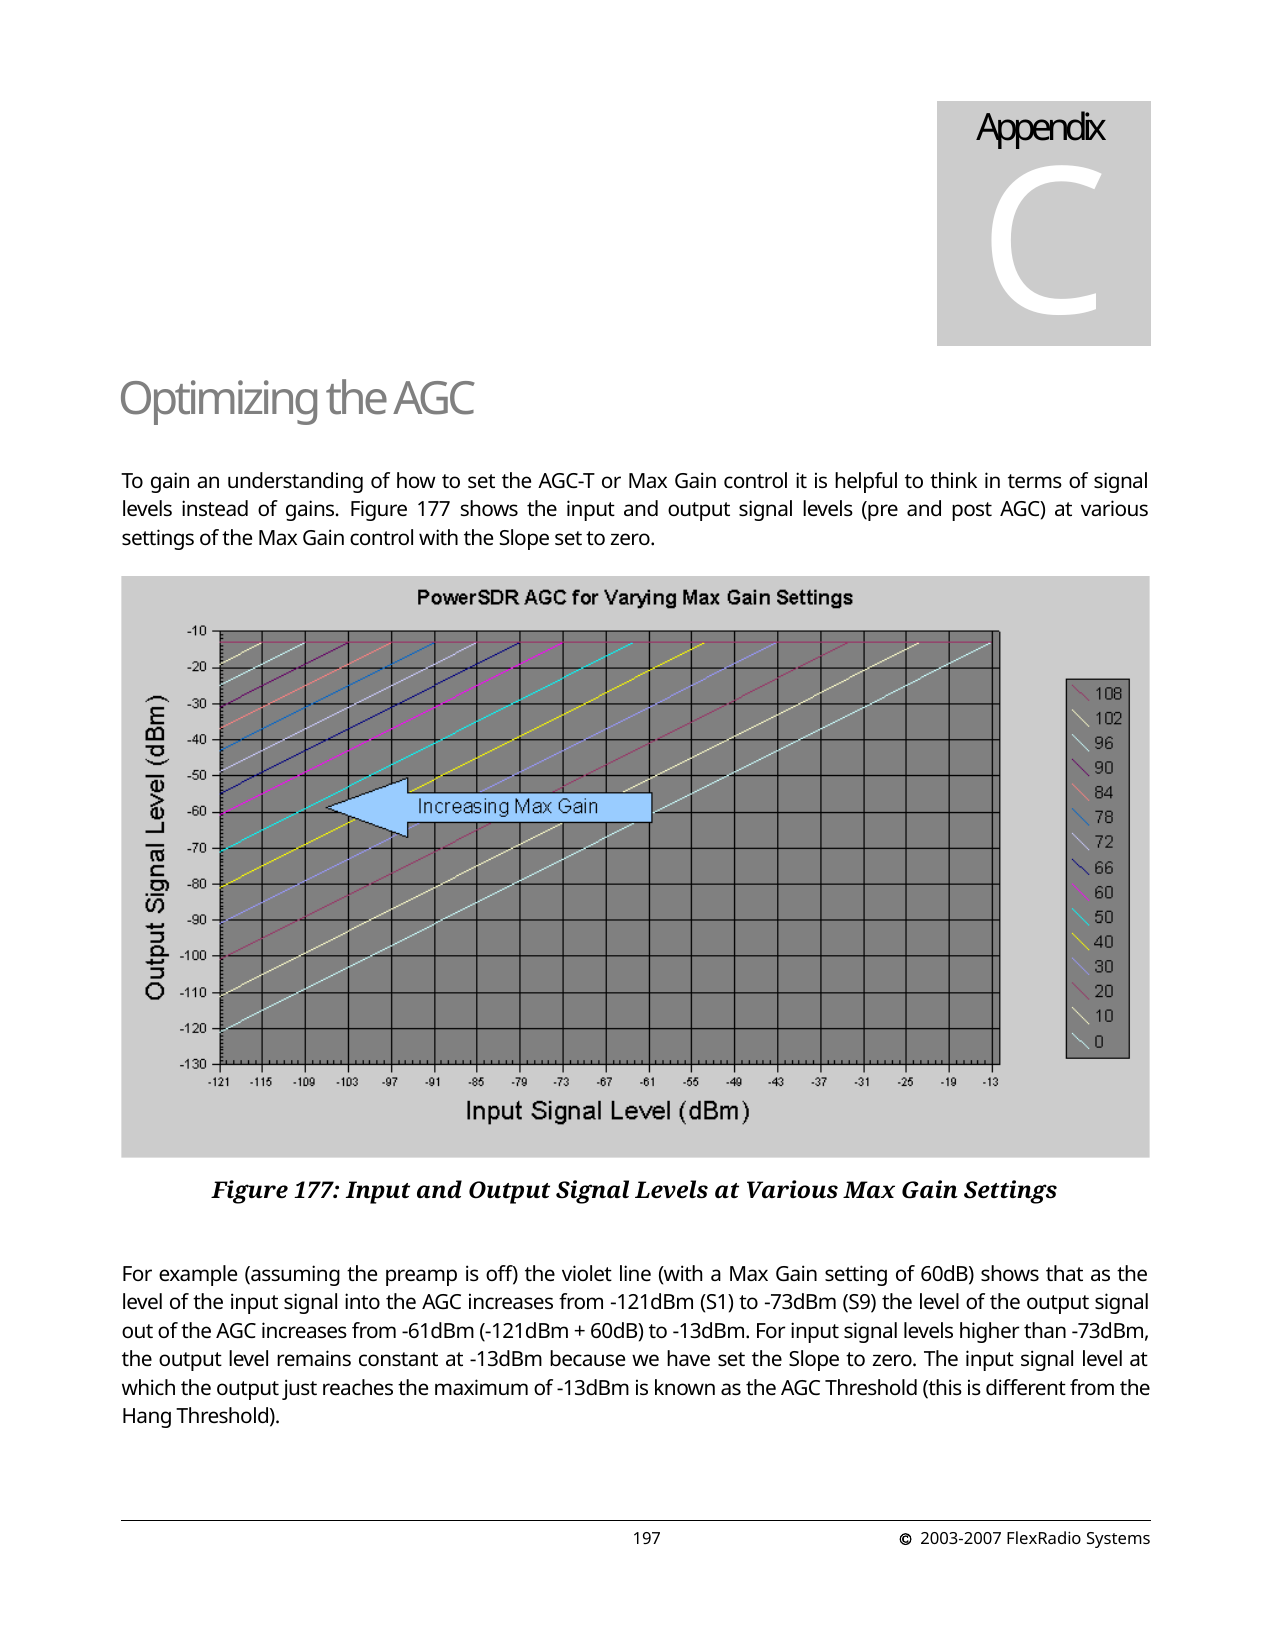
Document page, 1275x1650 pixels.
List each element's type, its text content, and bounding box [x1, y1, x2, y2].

picture [121, 576, 1151, 1159]
text Figure 177: Input and Output Signal Levels at Various Max Gain Settings [121, 1159, 1151, 1206]
subtitle Optimizing the AGC [55, 237, 926, 428]
text To gain an understanding of how to set the AGC-T or Max Gain control it is helpful to think in terms of signal levels instead of gains. Figure 177 shows the input and output signal levels (pre and post AGC) at various settings of the Max Gain control with the Slope set to zero. [121, 466, 1151, 551]
text For example (assuming the preamp is off) the violet line (with a Max Gain setting of 60dB) shows that as the level of the input signal into the AGC increases from -121dBm (S1) to -73dBm (S9) the level of the output signal out of the AGC increases from -61dBm (-121dBm + 60dB) to -13dBm. For input signal levels higher than -73dBm, the output level remains constant at -13dBm because we have set the Slope to zero. The input signal level at which the output just reaches the maximum of -13dBm is known as the AGC Threshold (this is different from the Hang Threshold). [121, 1259, 1151, 1429]
